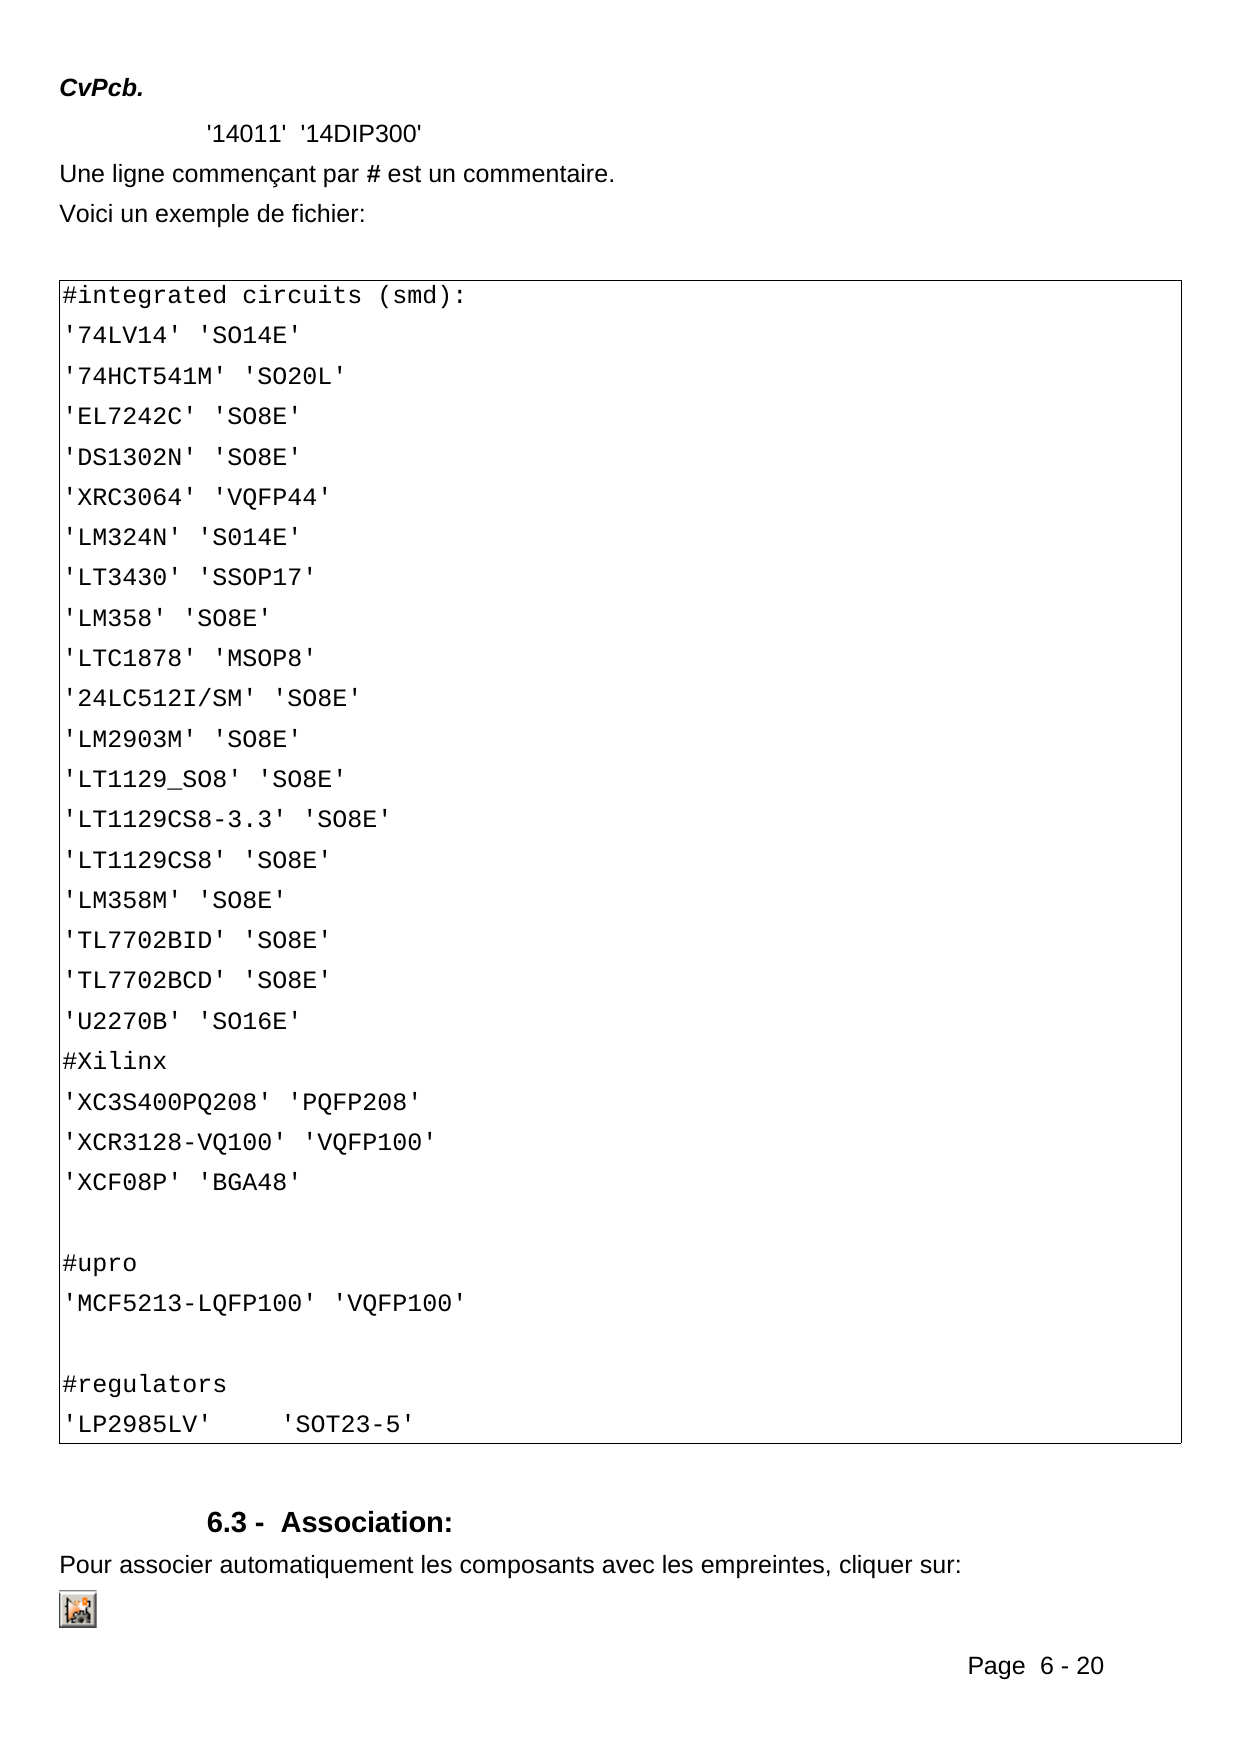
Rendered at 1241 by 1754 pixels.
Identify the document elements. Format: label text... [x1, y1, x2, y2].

text 'XCR3128-VQ100' 'VQFP100' [60, 1126, 1181, 1158]
text 'LP2985LV' 'SOT23-5' [60, 1408, 1181, 1443]
text Une ligne commençant par # est un commentaire. [59, 160, 1181, 188]
text '74LV14' 'SO14E' [60, 320, 1181, 351]
text 'LM358M' 'SO8E' [60, 884, 1181, 916]
text 'LT3430' 'SSOP17' [60, 562, 1181, 593]
text 'LM324N' 'S014E' [60, 521, 1181, 553]
text 'TL7702BID' 'SO8E' [60, 924, 1181, 956]
text '74HCT541M' 'SO20L' [60, 360, 1181, 392]
subtitle Association: [133, 1506, 1181, 1539]
text 'LT1129_SO8' 'SO8E' [60, 763, 1181, 795]
text Voici un exemple de fichier: [59, 200, 1181, 228]
text '14011' '14DIP300' [207, 120, 1181, 148]
text 'MCF5213-LQFP100' 'VQFP100' [60, 1287, 1181, 1319]
text 'LTC1878' 'MSOP8' [60, 642, 1181, 674]
text #integrated circuits (smd): [60, 281, 1181, 311]
text 'U2270B' 'SO16E' [60, 1005, 1181, 1037]
text 'LM2903M' 'SO8E' [60, 723, 1181, 754]
text #regulators [60, 1368, 1181, 1399]
text 'EL7242C' 'SO8E' [60, 401, 1181, 432]
text 'DS1302N' 'SO8E' [60, 441, 1181, 472]
text '24LC512I/SM' 'SO8E' [60, 683, 1181, 714]
text 'LT1129CS8-3.3' 'SO8E' [60, 804, 1181, 835]
text 'LM358' 'SO8E' [60, 602, 1181, 634]
text 'XCF08P' 'BGA48' [60, 1166, 1181, 1198]
text Pour associer automatiquement les composants avec les empreintes, cliquer sur: [59, 1551, 1181, 1578]
text 'LT1129CS8' 'SO8E' [60, 844, 1181, 876]
text 'XC3S400PQ208' 'PQFP208' [60, 1086, 1181, 1117]
text 'XRC3064' 'VQFP44' [60, 481, 1181, 513]
text 'TL7702BCD' 'SO8E' [60, 965, 1181, 996]
picture [59, 1590, 97, 1628]
text #upro [60, 1247, 1181, 1279]
text #Xilinx [60, 1046, 1181, 1077]
